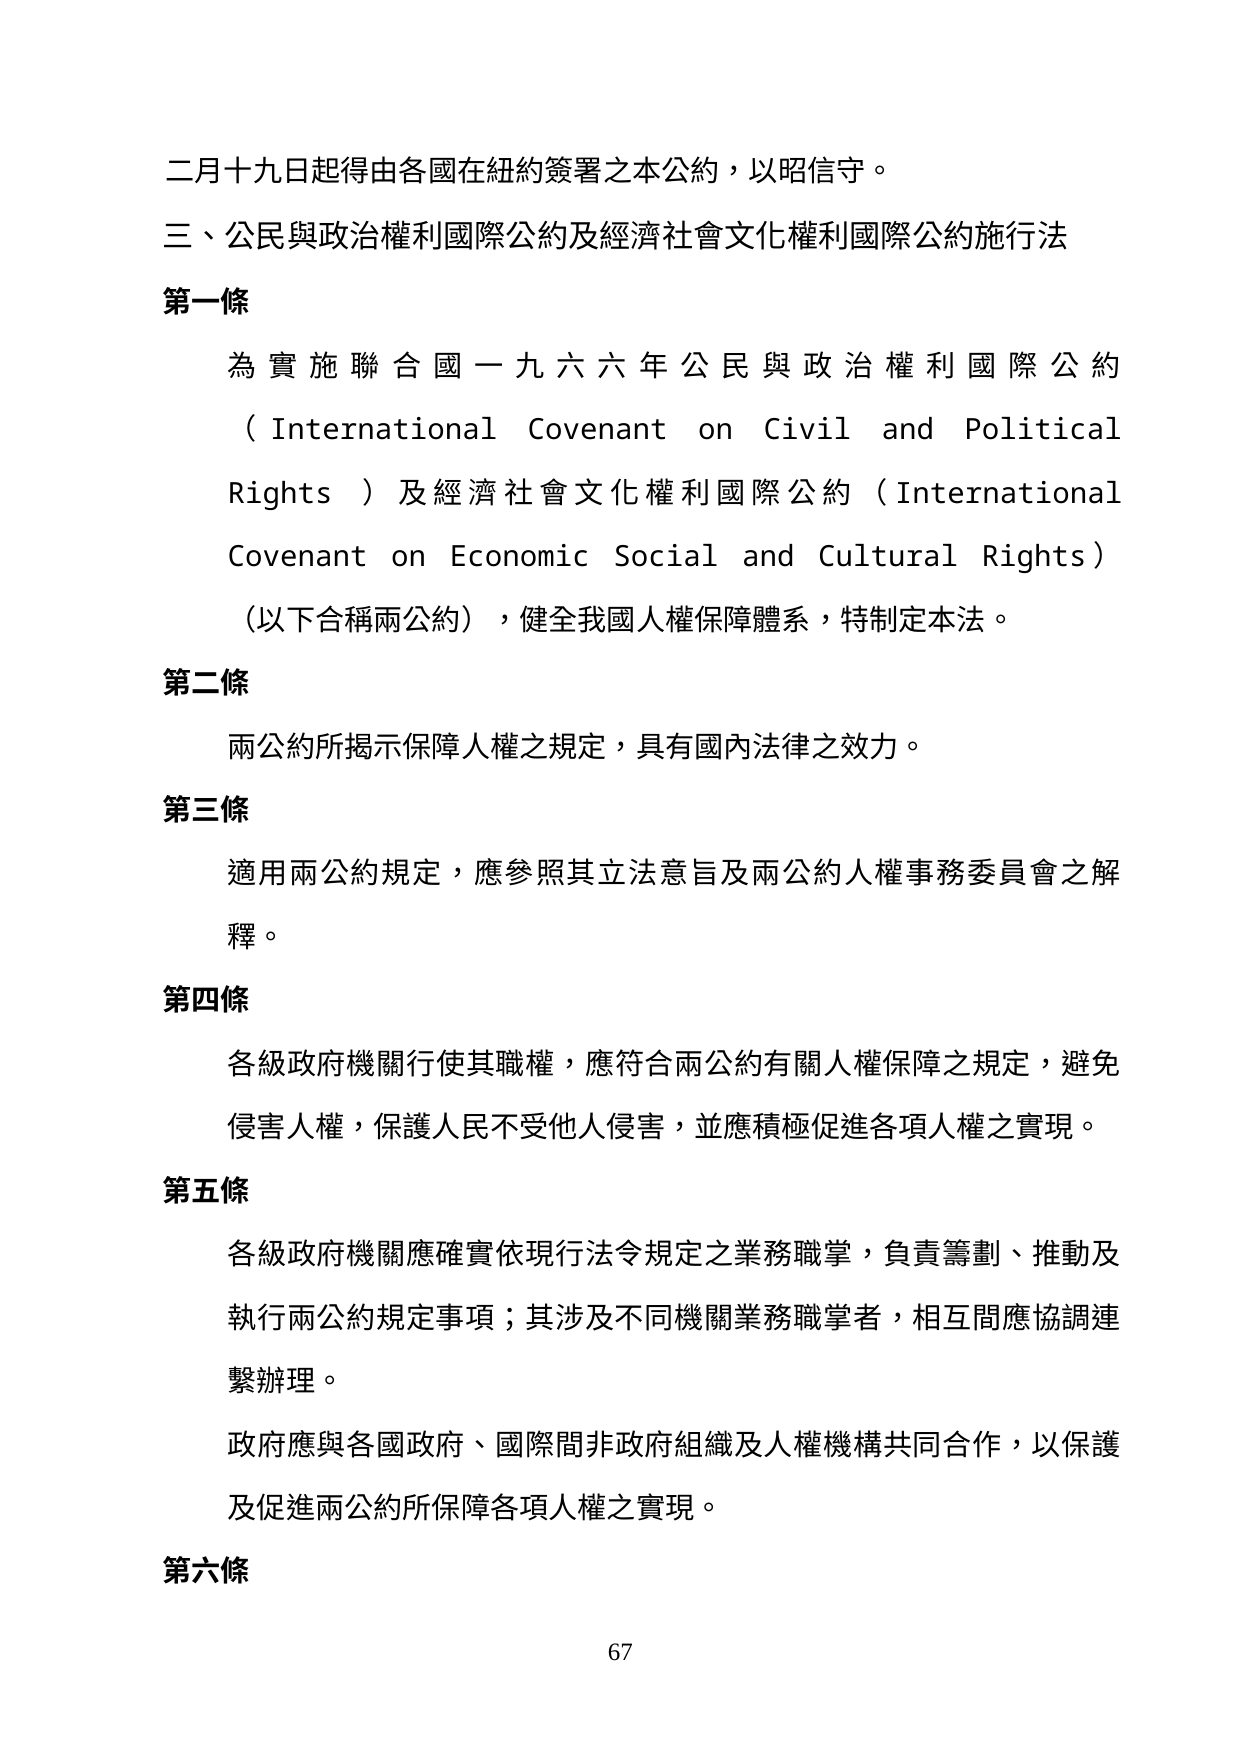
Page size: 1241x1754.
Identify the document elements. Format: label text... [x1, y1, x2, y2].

text 第五條 [162, 1167, 1122, 1209]
text 為實施聯合國一九六六年公民與政治權利國際公約（International Covenant on Civil and Political Rights ）及經濟社會文化權利國際公約（International Covenant on Economic Social and Cultural Rights）（以下合稱兩公約），健全我國人權保障體系，特制定本法。 [227, 342, 1122, 639]
text 第四條 [162, 977, 1122, 1019]
text 兩公約所揭示保障人權之規定，具有國內法律之效力。 [227, 723, 1122, 766]
text 各級政府機關應確實依現行法令規定之業務職掌，負責籌劃、推動及執行兩公約規定事項；其涉及不同機關業務職掌者，相互間應協調連繫辦理。 [227, 1231, 1122, 1400]
text 第二條 [162, 660, 1122, 702]
text 第一條 [162, 279, 1122, 321]
text 二月十九日起得由各國在紐約簽署之本公約，以昭信守。 [165, 148, 1122, 190]
text 第三條 [162, 787, 1122, 829]
text 適用兩公約規定，應參照其立法意旨及兩公約人權事務委員會之解釋。 [227, 850, 1122, 956]
text 第六條 [162, 1548, 1122, 1590]
text 各級政府機關行使其職權，應符合兩公約有關人權保障之規定，避免侵害人權，保護人民不受他人侵害，並應積極促進各項人權之實現。 [227, 1040, 1122, 1146]
subtitle 三、公民與政治權利國際公約及經濟社會文化權利國際公約施行法 [162, 211, 1122, 256]
text 政府應與各國政府、國際間非政府組織及人權機構共同合作，以保護及促進兩公約所保障各項人權之實現。 [227, 1421, 1122, 1527]
